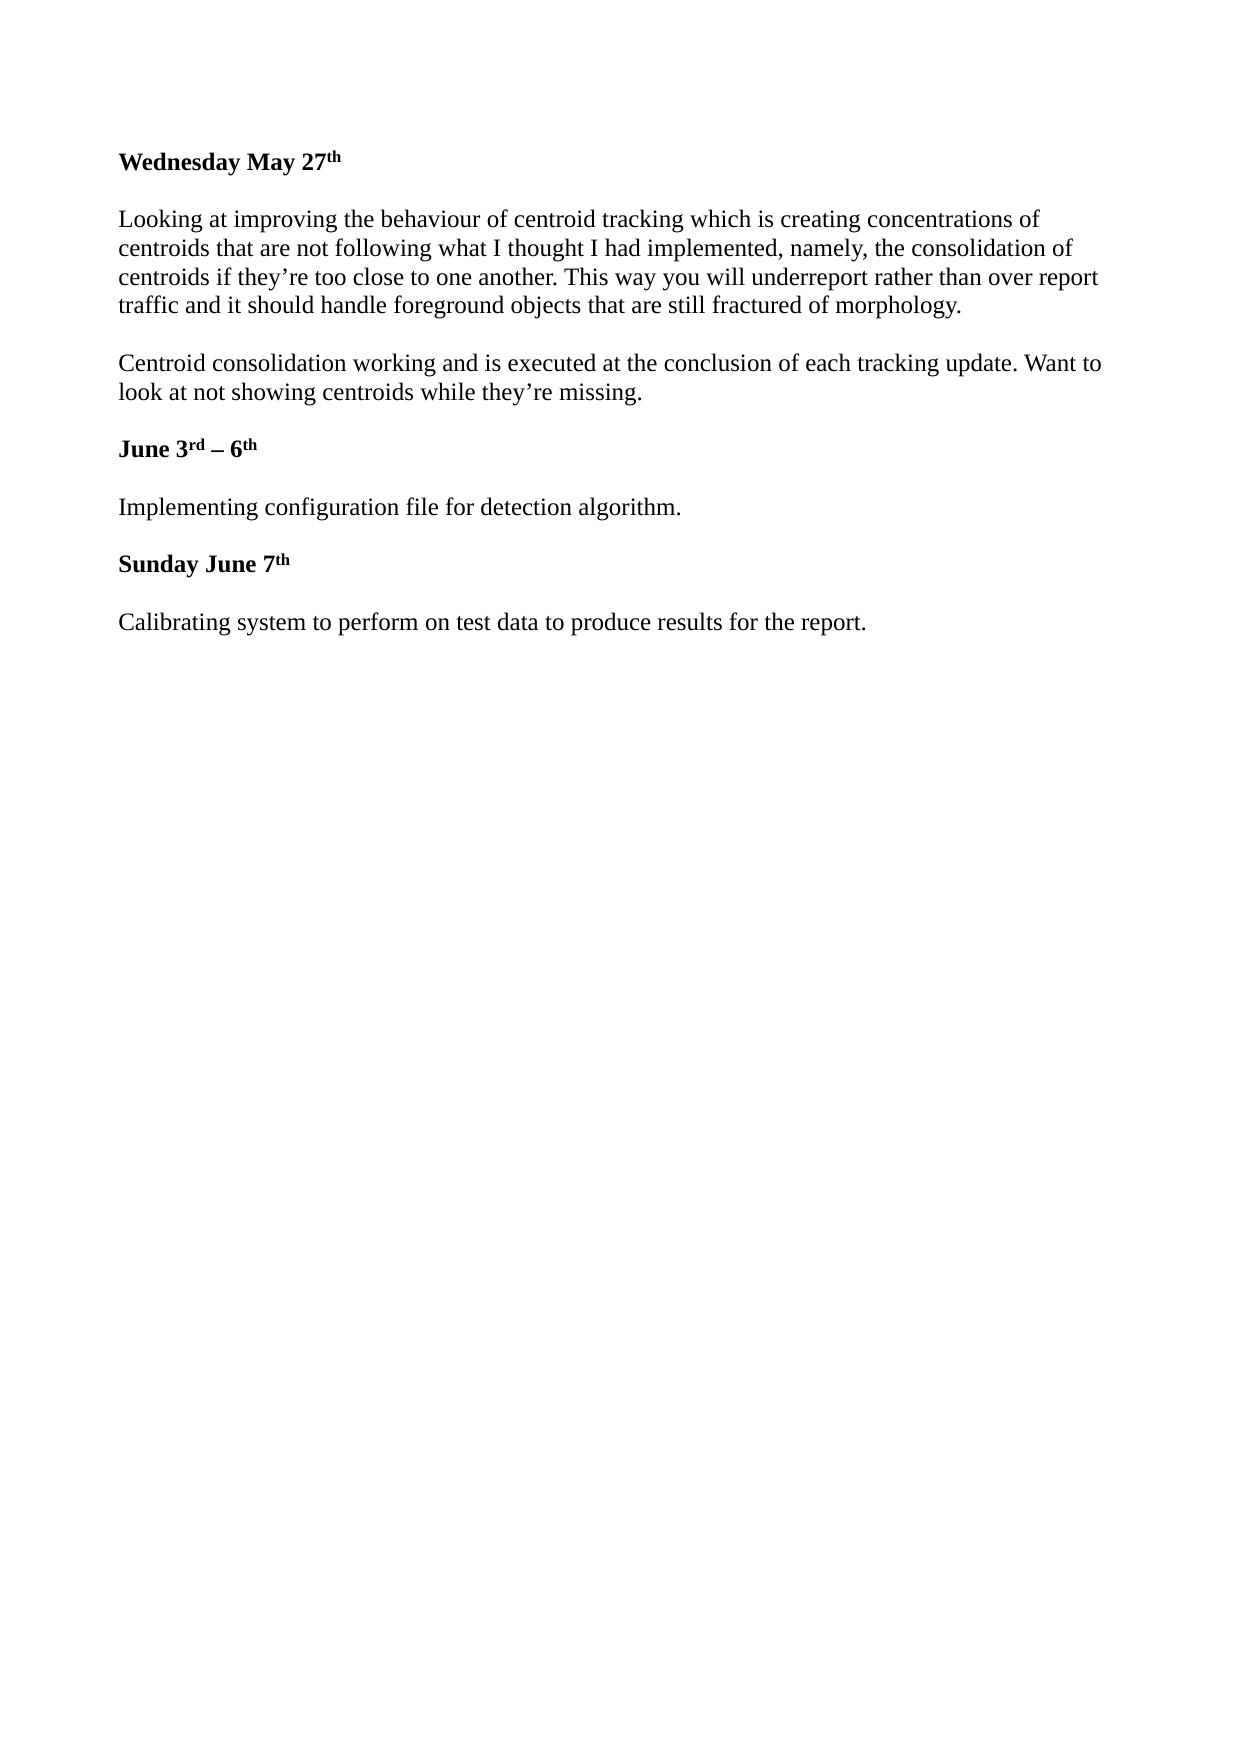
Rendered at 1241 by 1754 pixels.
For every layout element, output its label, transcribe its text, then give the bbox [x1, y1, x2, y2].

text June 3rd – 6th [118, 434, 1122, 463]
text Sunday June 7th [118, 549, 1122, 578]
text Looking at improving the behaviour of centroid tracking which is creating concentrations of centroids that are not following what I thought I had implemented, namely, the consolidation of centroids if they’re too close to one another. This way you will underreport rather than over report traffic and it should handle foreground objects that are still fractured of morphology. [118, 204, 1122, 319]
text Implementing configuration file for detection algorithm. [118, 492, 1122, 521]
text Centroid consolidation working and is executed at the conclusion of each tracking update. Want to look at not showing centroids while they’re missing. [118, 348, 1122, 406]
text Calibrating system to perform on test data to produce results for the report. [118, 607, 1122, 636]
text Wednesday May 27th [118, 147, 1122, 176]
